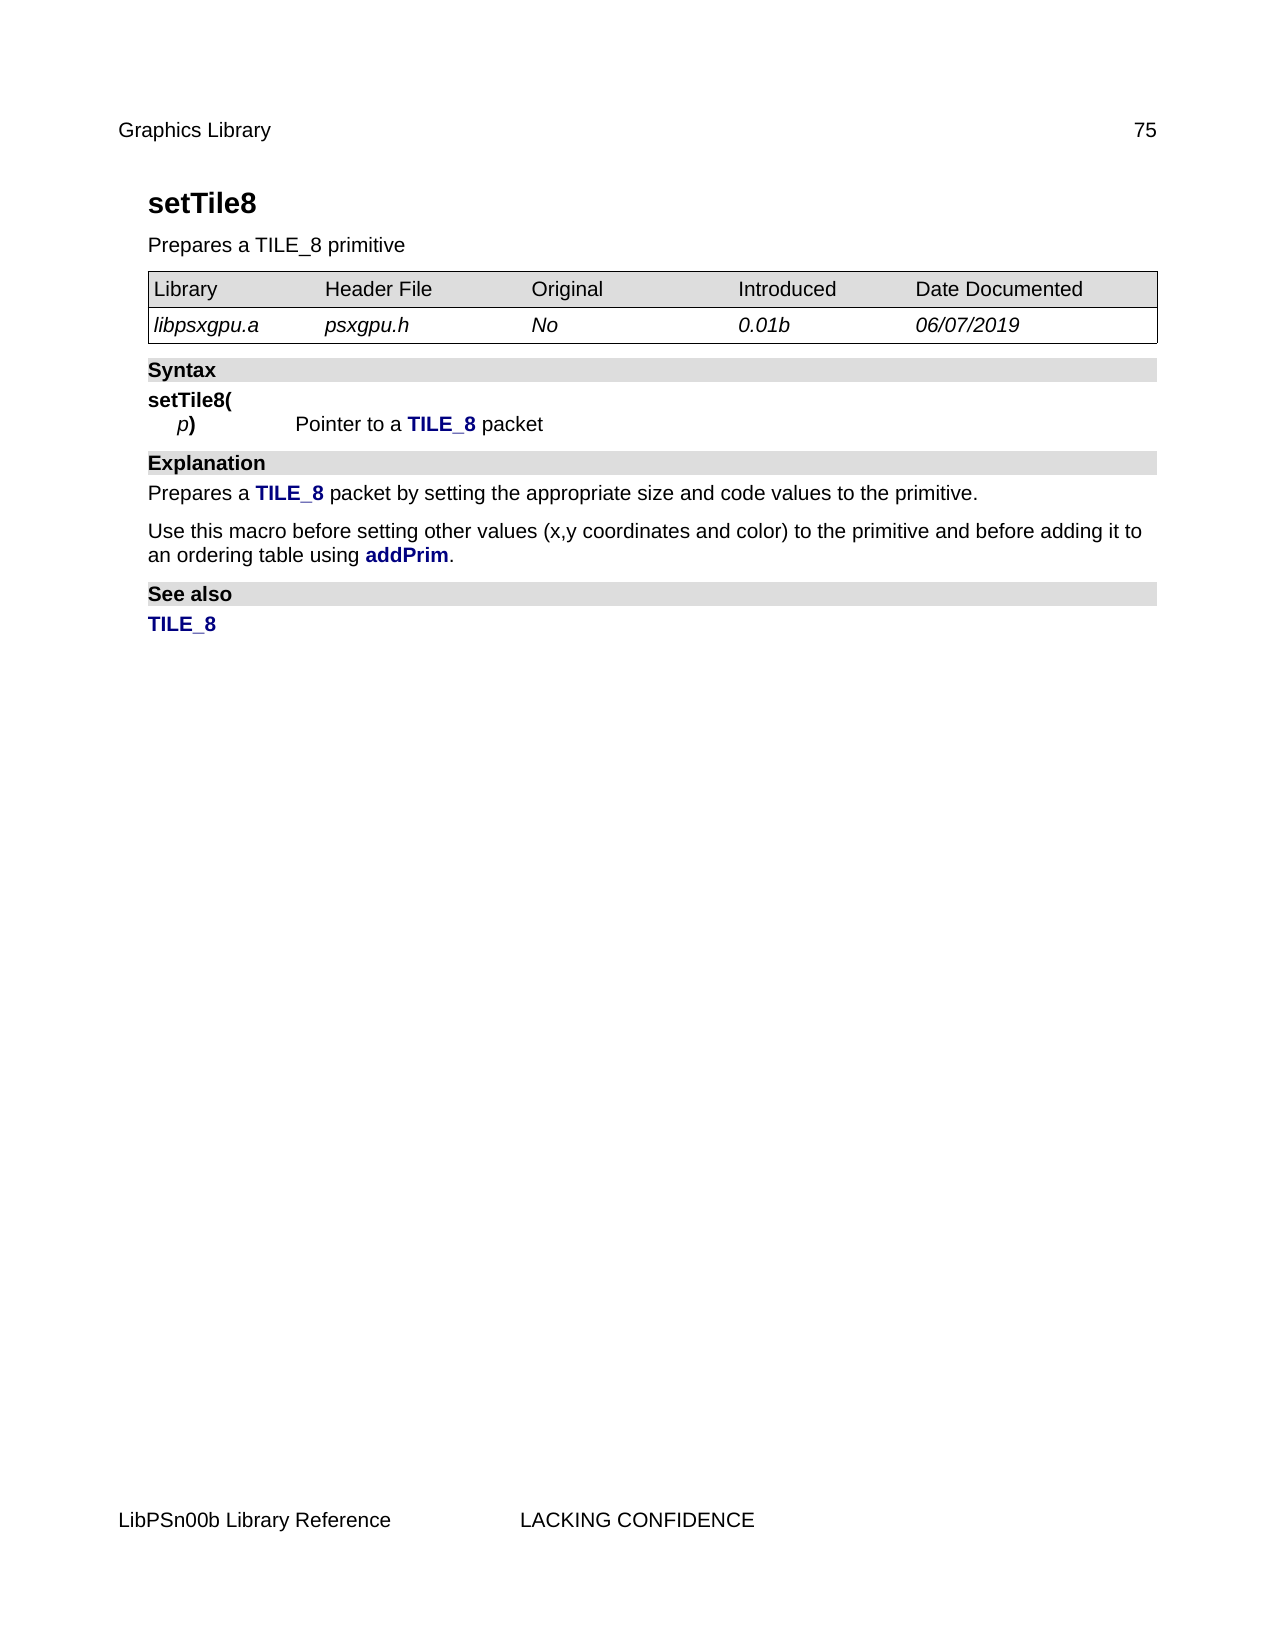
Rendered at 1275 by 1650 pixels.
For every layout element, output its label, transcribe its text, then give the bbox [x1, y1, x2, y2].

subtitle setTile8 [148, 186, 1157, 220]
text Prepares a TILE_8 packet by setting the appropriate size and code values to the primitive. [148, 481, 1157, 504]
text Prepares a TILE_8 primitive [148, 232, 1157, 256]
text TILE_8 [148, 612, 1157, 636]
subtitle See also [148, 582, 1157, 606]
subtitle Syntax [148, 358, 1157, 382]
text libpsxgpu.a psxgpu.h No 0.01b 06/07/2019 [149, 308, 1157, 343]
text p) Pointer to a TILE_8 packet [148, 412, 1157, 436]
subtitle Explanation [148, 451, 1157, 475]
text Use this macro before setting other values (x,y coordinates and color) to the primitive and before adding it to an ordering table using addPrim. [148, 519, 1157, 567]
text Library Header File Original Introduced Date Documented [149, 272, 1157, 307]
text setTile8( [148, 388, 1157, 412]
